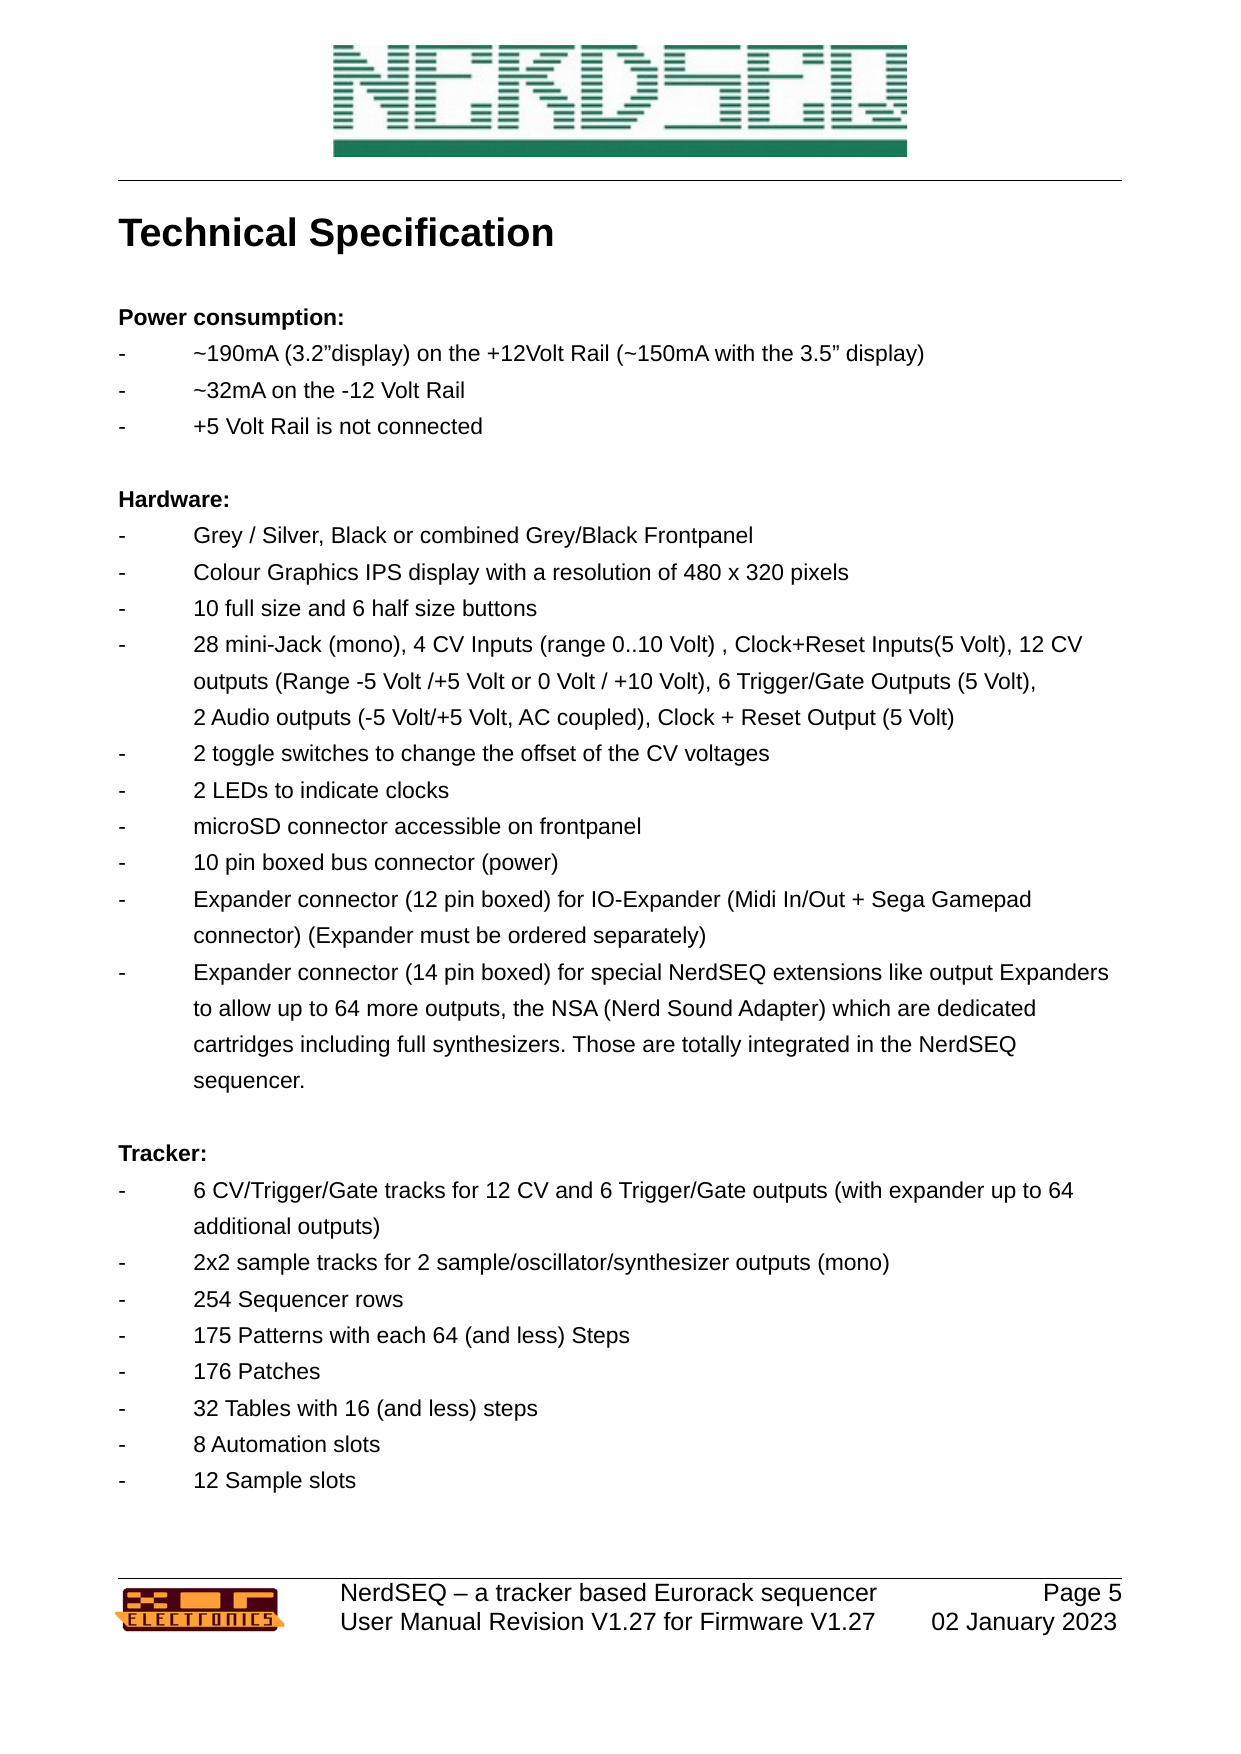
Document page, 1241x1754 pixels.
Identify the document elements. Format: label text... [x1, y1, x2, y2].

text - 176 Patches [118, 1358, 1122, 1385]
subtitle Technical Specification [118, 209, 1122, 255]
text - 2x2 sample tracks for 2 sample/oscillator/synthesizer outputs (mono) [118, 1249, 1122, 1276]
text - 254 Sequencer rows [118, 1286, 1122, 1312]
text - microSD connector accessible on frontpanel [118, 813, 1122, 839]
text - 12 Sample slots [118, 1467, 1122, 1494]
text Hardware: [118, 486, 1122, 512]
text - 175 Patterns with each 64 (and less) Steps [118, 1322, 1122, 1348]
text - Expander connector (14 pin boxed) for special NerdSEQ extensions like output Expanders to allow up to 64 more outputs, the NSA (Nerd Sound Adapter) which are dedicated cartridges including full synthesizers. Those are totally integrated in the NerdSEQ sequencer. [118, 958, 1122, 1094]
picture [115, 1584, 285, 1634]
text - 2 LEDs to indicate clocks [118, 777, 1122, 803]
text - ~32mA on the -12 Volt Rail [118, 377, 1122, 403]
text - 8 Automation slots [118, 1431, 1122, 1457]
text - 2 toggle switches to change the offset of the CV voltages [118, 740, 1122, 767]
text - ~190mA (3.2”display) on the +12Volt Rail (~150mA with the 3.5” display) [118, 340, 1122, 367]
text - 28 mini-Jack (mono), 4 CV Inputs (range 0..10 Volt) , Clock+Reset Inputs(5 Volt), 12 CV outputs (Range -5 Volt /+5 Volt or 0 Volt / +10 Volt), 6 Trigger/Gate Outputs (5 Volt), [118, 631, 1122, 694]
picture [333, 45, 908, 157]
text - Colour Graphics IPS display with a resolution of 480 x 320 pixels [118, 558, 1122, 585]
text - 10 pin boxed bus connector (power) [118, 849, 1122, 876]
text - 32 Tables with 16 (and less) steps [118, 1395, 1122, 1421]
text - Expander connector (12 pin boxed) for IO-Expander (Midi In/Out + Sega Gamepad connector) (Expander must be ordered separately) [118, 886, 1122, 948]
text - +5 Volt Rail is not connected [118, 413, 1122, 439]
text - Grey / Silver, Black or combined Grey/Black Frontpanel [118, 522, 1122, 548]
text 2 Audio outputs (-5 Volt/+5 Volt, AC coupled), Clock + Reset Output (5 Volt) [118, 704, 1122, 730]
text - 10 full size and 6 half size buttons [118, 595, 1122, 621]
text Tracker: [118, 1140, 1122, 1167]
text - 6 CV/Trigger/Gate tracks for 12 CV and 6 Trigger/Gate outputs (with expander up to 64 additional outputs) [118, 1177, 1122, 1239]
text Power consumption: [118, 304, 1122, 330]
